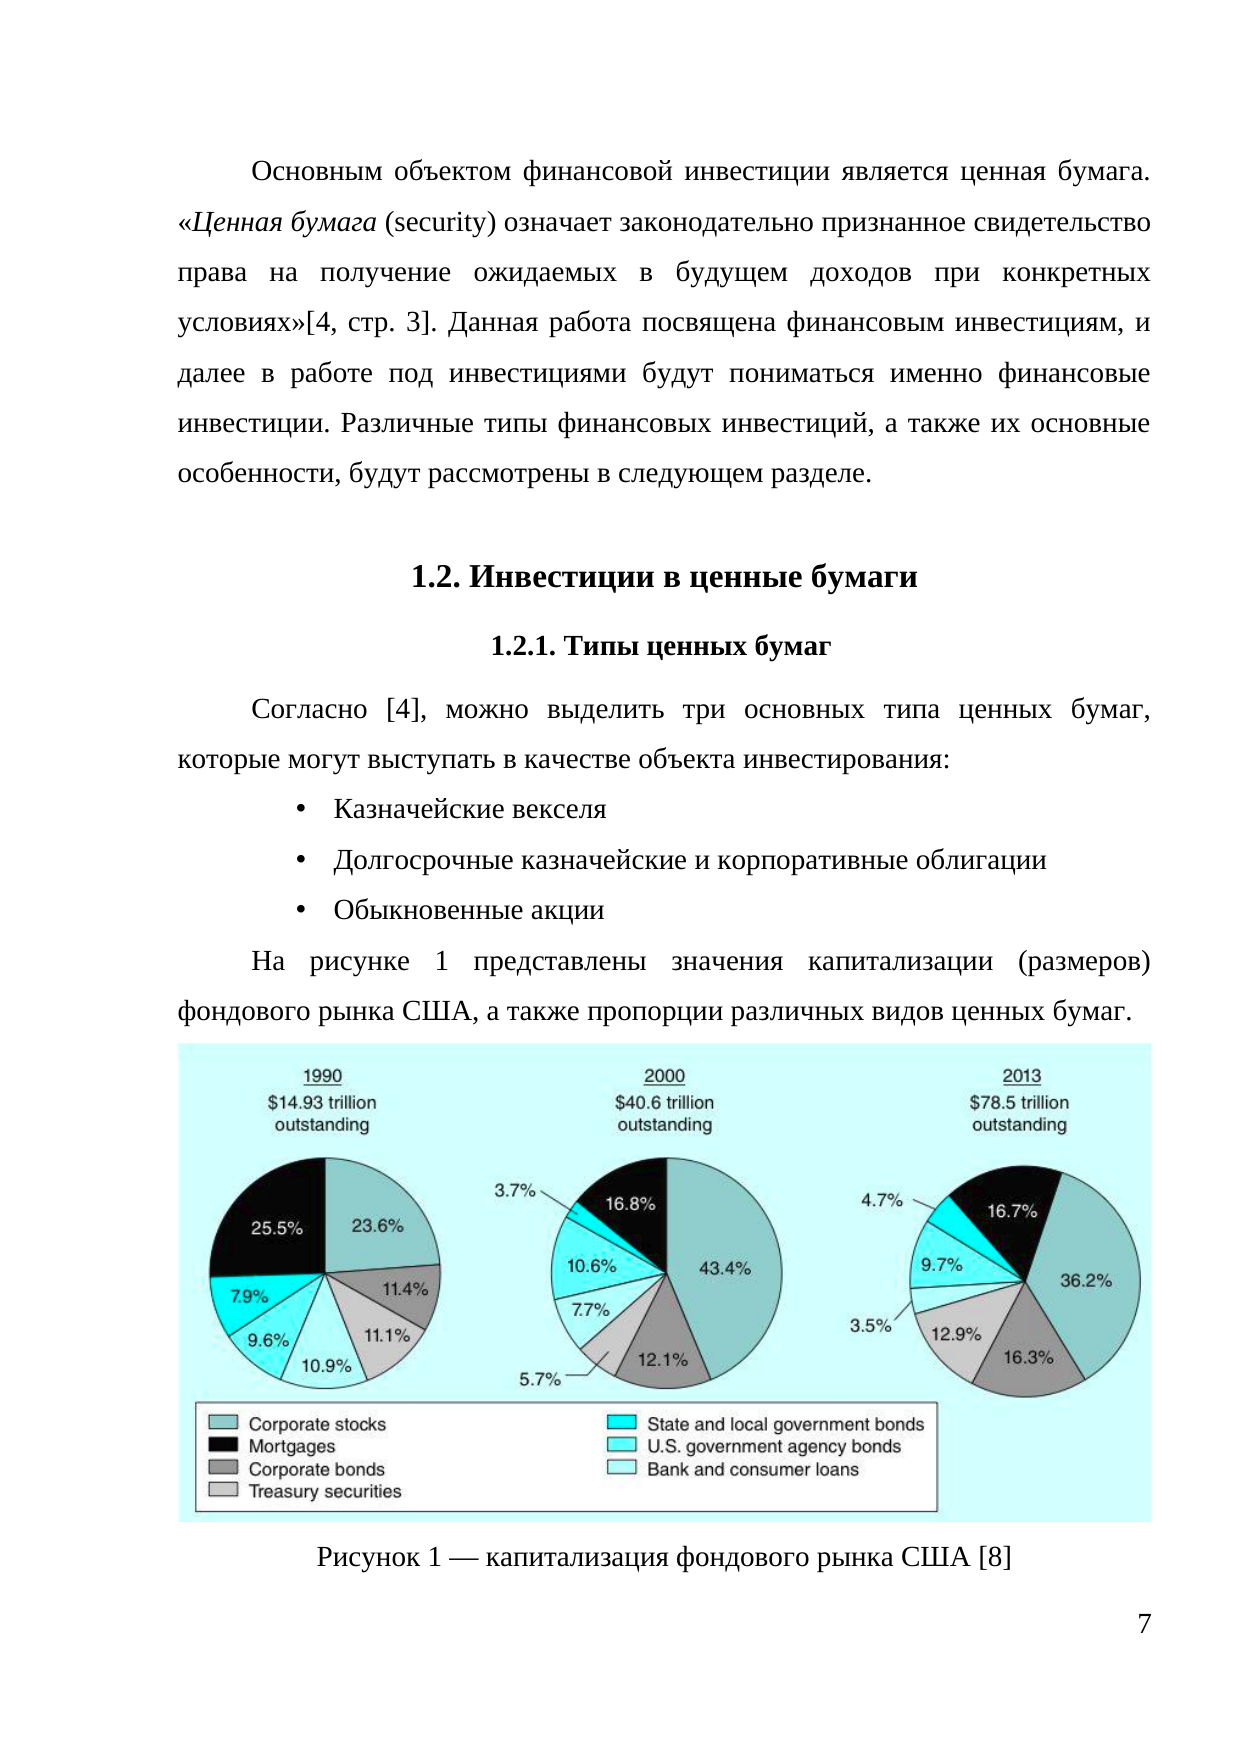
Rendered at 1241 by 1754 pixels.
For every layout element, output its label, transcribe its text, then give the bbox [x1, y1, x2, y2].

list Казначейские векселя [296, 792, 1152, 825]
list Обыкновенные акции [296, 892, 1152, 926]
list Долгосрочные казначейские и корпоративные облигации [296, 842, 1152, 876]
subtitle 1.2. Инвестиции в ценные бумаги [177, 556, 1152, 594]
text Согласно [4], можно выделить три основных типа ценных бумаг, которые могут выступать в качестве объекта инвестирования: [177, 691, 1152, 775]
subtitle 1.2.1. Типы ценных бумаг [177, 628, 1152, 662]
text На рисунке 1 представлены значения капитализации (размеров) фондового рынка США, а также пропорции различных видов ценных бумаг. [177, 943, 1152, 1027]
text Основным объектом финансовой инвестиции является ценная бумага. «Ценная бумага (security) означает законодательно признанное свидетельство права на получение ожидаемых в будущем доходов при конкретных условиях»[4, стр. 3]. Данная работа посвящена финансовым инвестициям, и далее в работе под инвестициями будут пониматься именно финансовые инвестиции. Различные типы финансовых инвестиций, а также их основные особенности, будут рассмотрены в следующем разделе. [177, 153, 1152, 489]
text Рисунок 1 — капитализация фондового рынка США [8] [177, 1522, 1152, 1572]
picture [177, 1043, 1152, 1522]
